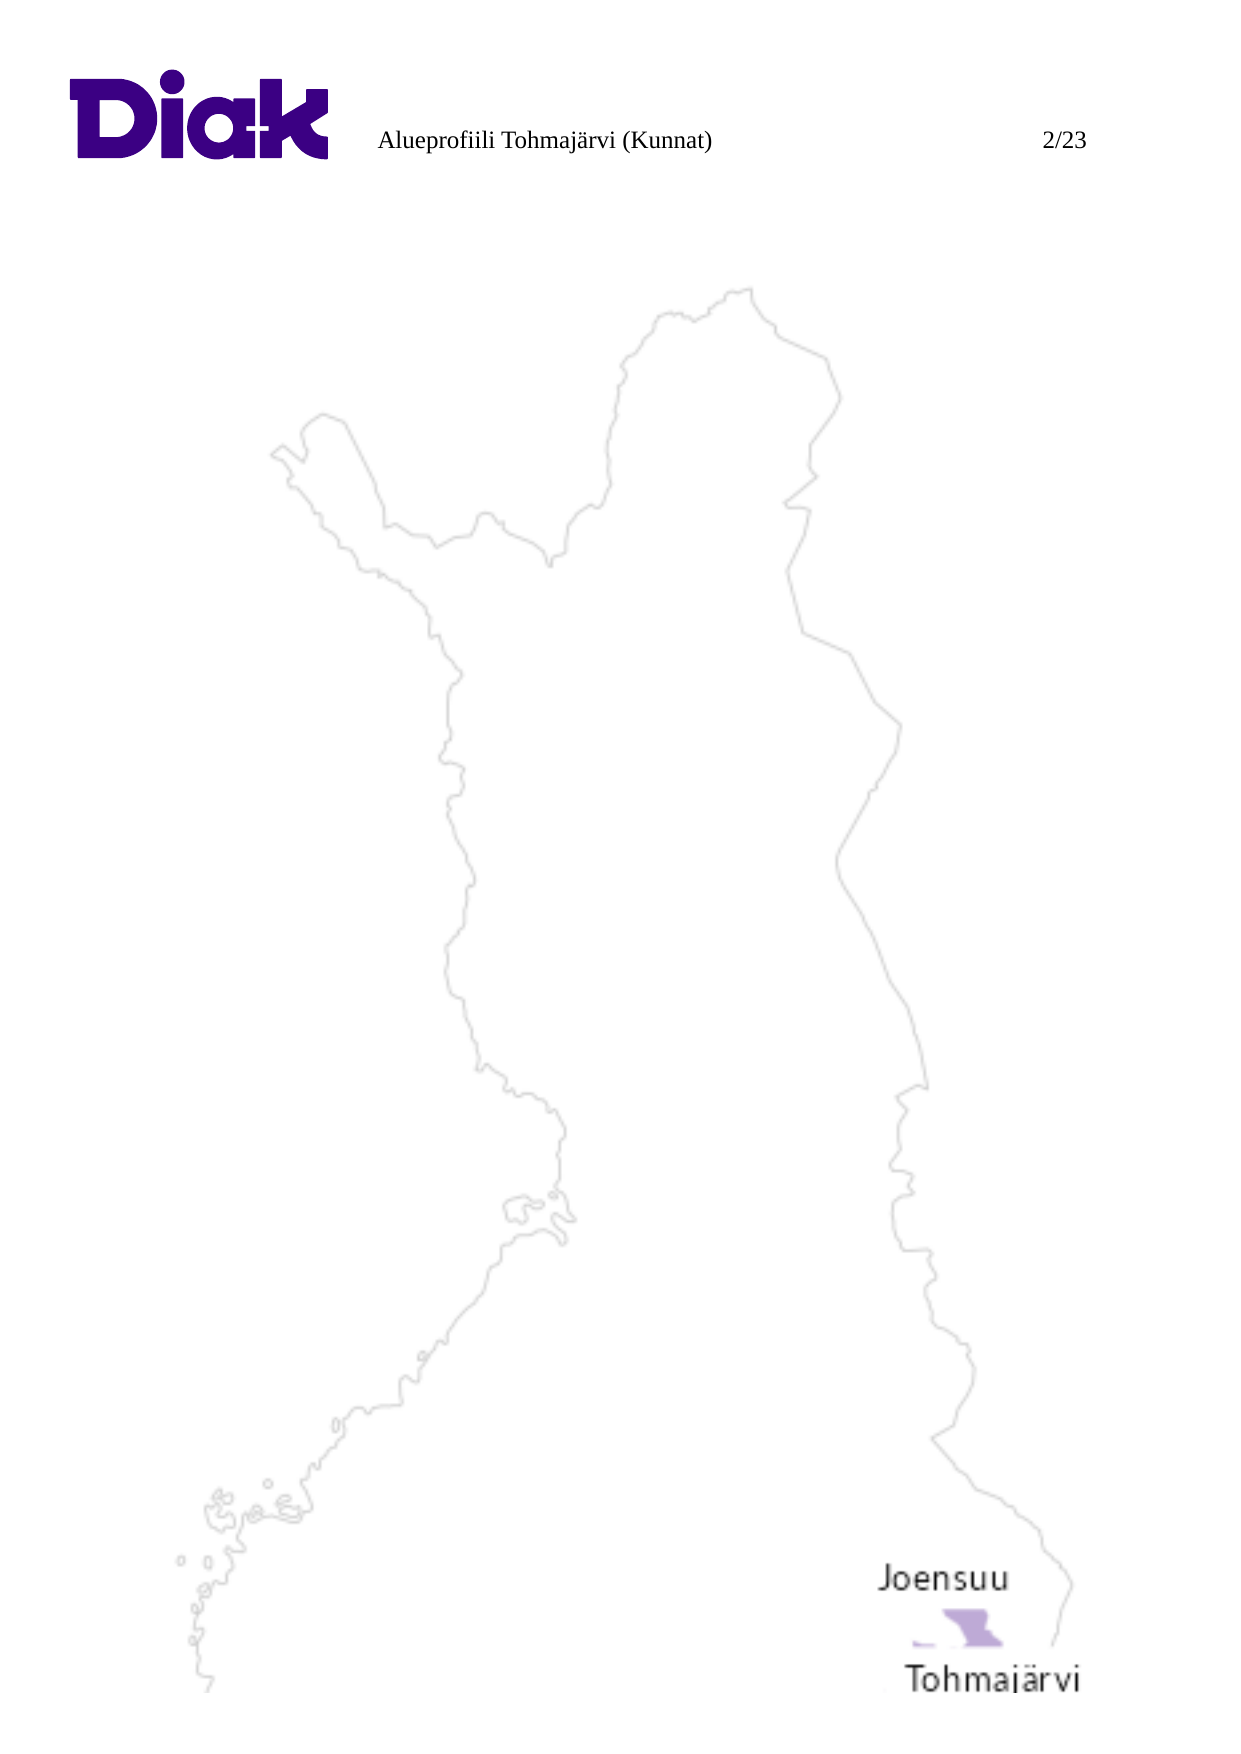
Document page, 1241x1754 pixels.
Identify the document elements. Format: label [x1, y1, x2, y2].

picture [61, 196, 1179, 1693]
